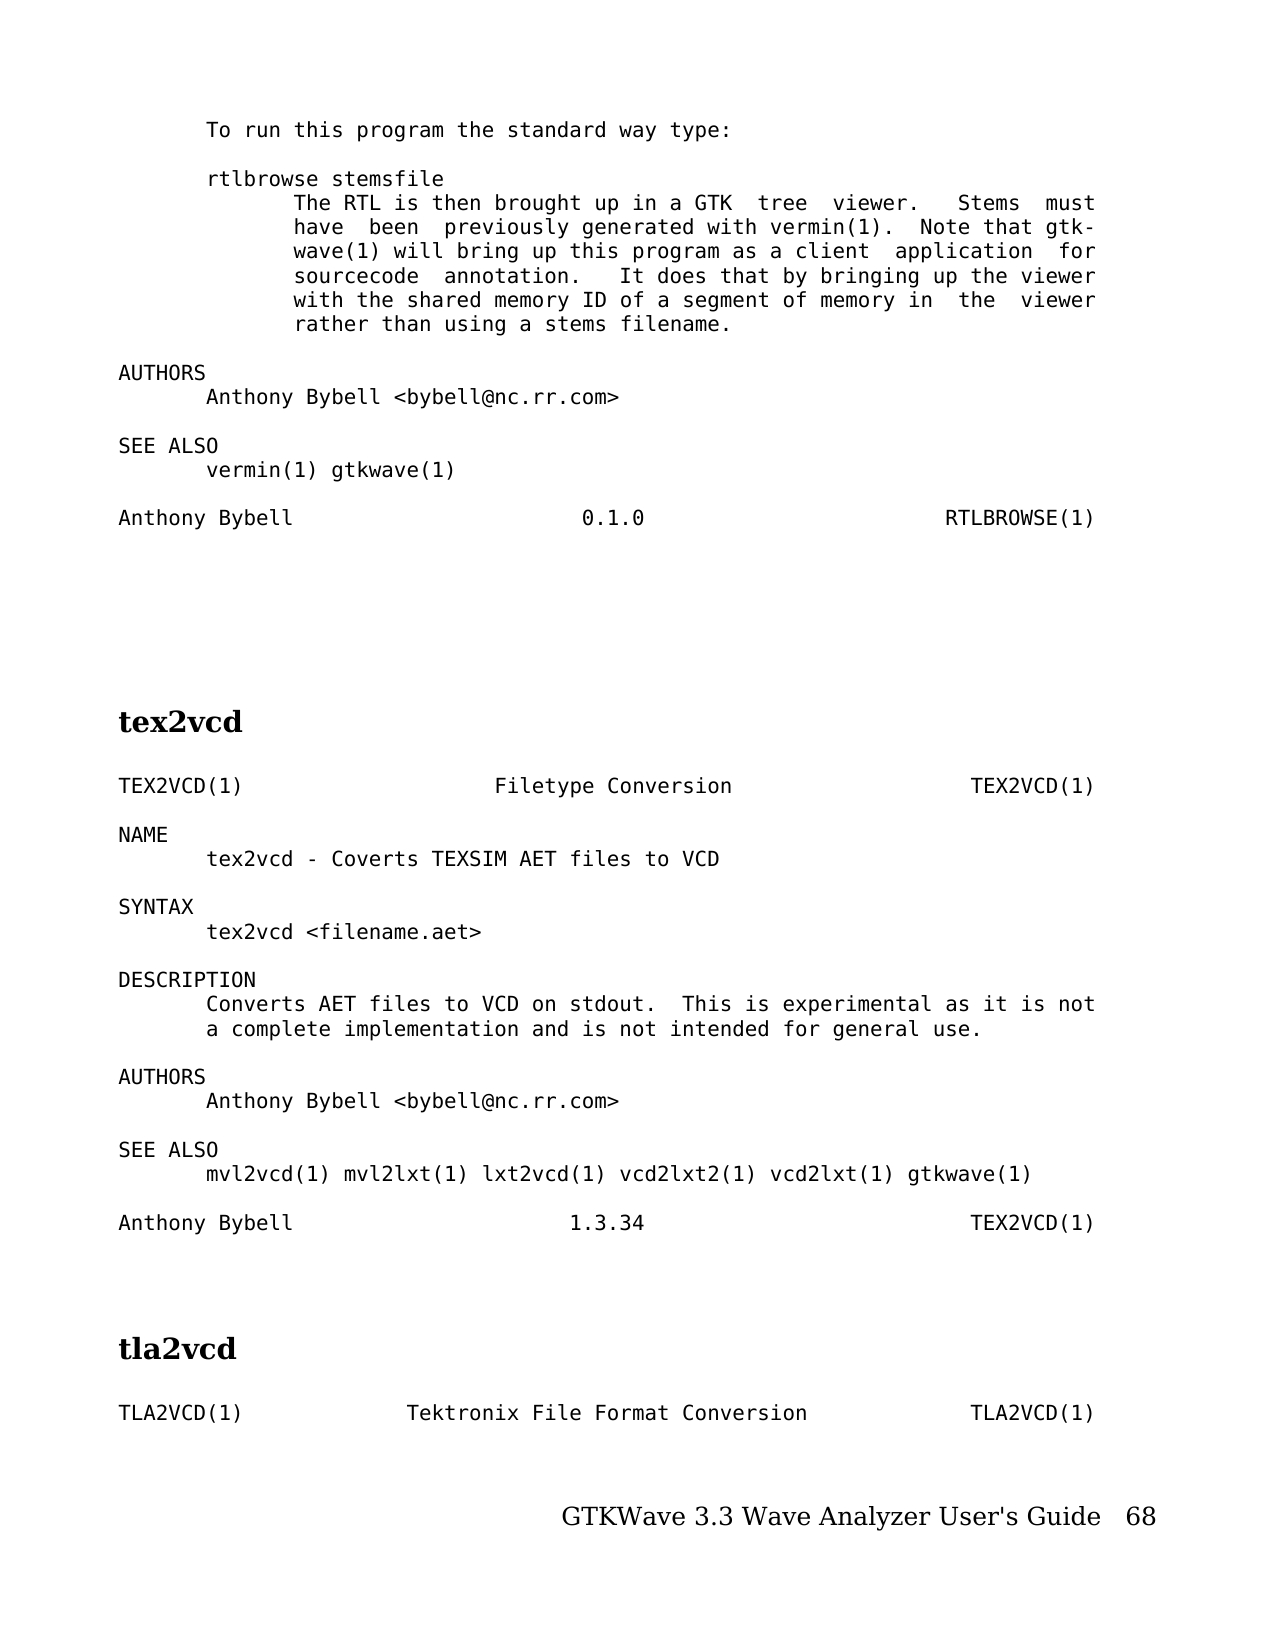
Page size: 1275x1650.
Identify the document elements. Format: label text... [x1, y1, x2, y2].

text tex2vcd [118, 706, 1157, 740]
text To run this program the standard way type: [118, 118, 1157, 142]
text rather than using a stems filename. [118, 312, 1157, 337]
text Anthony Bybell <bybell@nc.rr.com> [118, 1089, 1157, 1114]
text Anthony Bybell <bybell@nc.rr.com> [118, 385, 1157, 409]
text tla2vcd [118, 1332, 1157, 1367]
text with the shared memory ID of a segment of memory in the viewer [118, 288, 1157, 312]
text SYNTAX [118, 895, 1157, 920]
text mvl2vcd(1) mvl2lxt(1) lxt2vcd(1) vcd2lxt2(1) vcd2lxt(1) gtkwave(1) [118, 1162, 1157, 1187]
text TEX2VCD(1) Filetype Conversion TEX2VCD(1) [118, 774, 1157, 798]
text SEE ALSO [118, 1138, 1157, 1162]
text Converts AET files to VCD on stdout. This is experimental as it is not [118, 992, 1157, 1017]
text Anthony Bybell 1.3.34 TEX2VCD(1) [118, 1211, 1157, 1235]
text sourcecode annotation. It does that by bringing up the viewer [118, 264, 1157, 288]
text have been previously generated with vermin(1). Note that gtk- [118, 215, 1157, 239]
text AUTHORS [118, 361, 1157, 385]
text The RTL is then brought up in a GTK tree viewer. Stems must [118, 191, 1157, 215]
text Anthony Bybell 0.1.0 RTLBROWSE(1) [118, 506, 1157, 531]
text wave(1) will bring up this program as a client application for [118, 239, 1157, 264]
text rtlbrowse stemsfile [118, 167, 1157, 191]
text TLA2VCD(1) Tektronix File Format Conversion TLA2VCD(1) [118, 1401, 1157, 1425]
text AUTHORS [118, 1065, 1157, 1089]
text a complete implementation and is not intended for general use. [118, 1017, 1157, 1041]
text DESCRIPTION [118, 968, 1157, 992]
text tex2vcd - Coverts TEXSIM AET files to VCD [118, 847, 1157, 871]
text tex2vcd <filename.aet> [118, 920, 1157, 944]
text vermin(1) gtkwave(1) [118, 458, 1157, 482]
text SEE ALSO [118, 434, 1157, 458]
text NAME [118, 823, 1157, 847]
